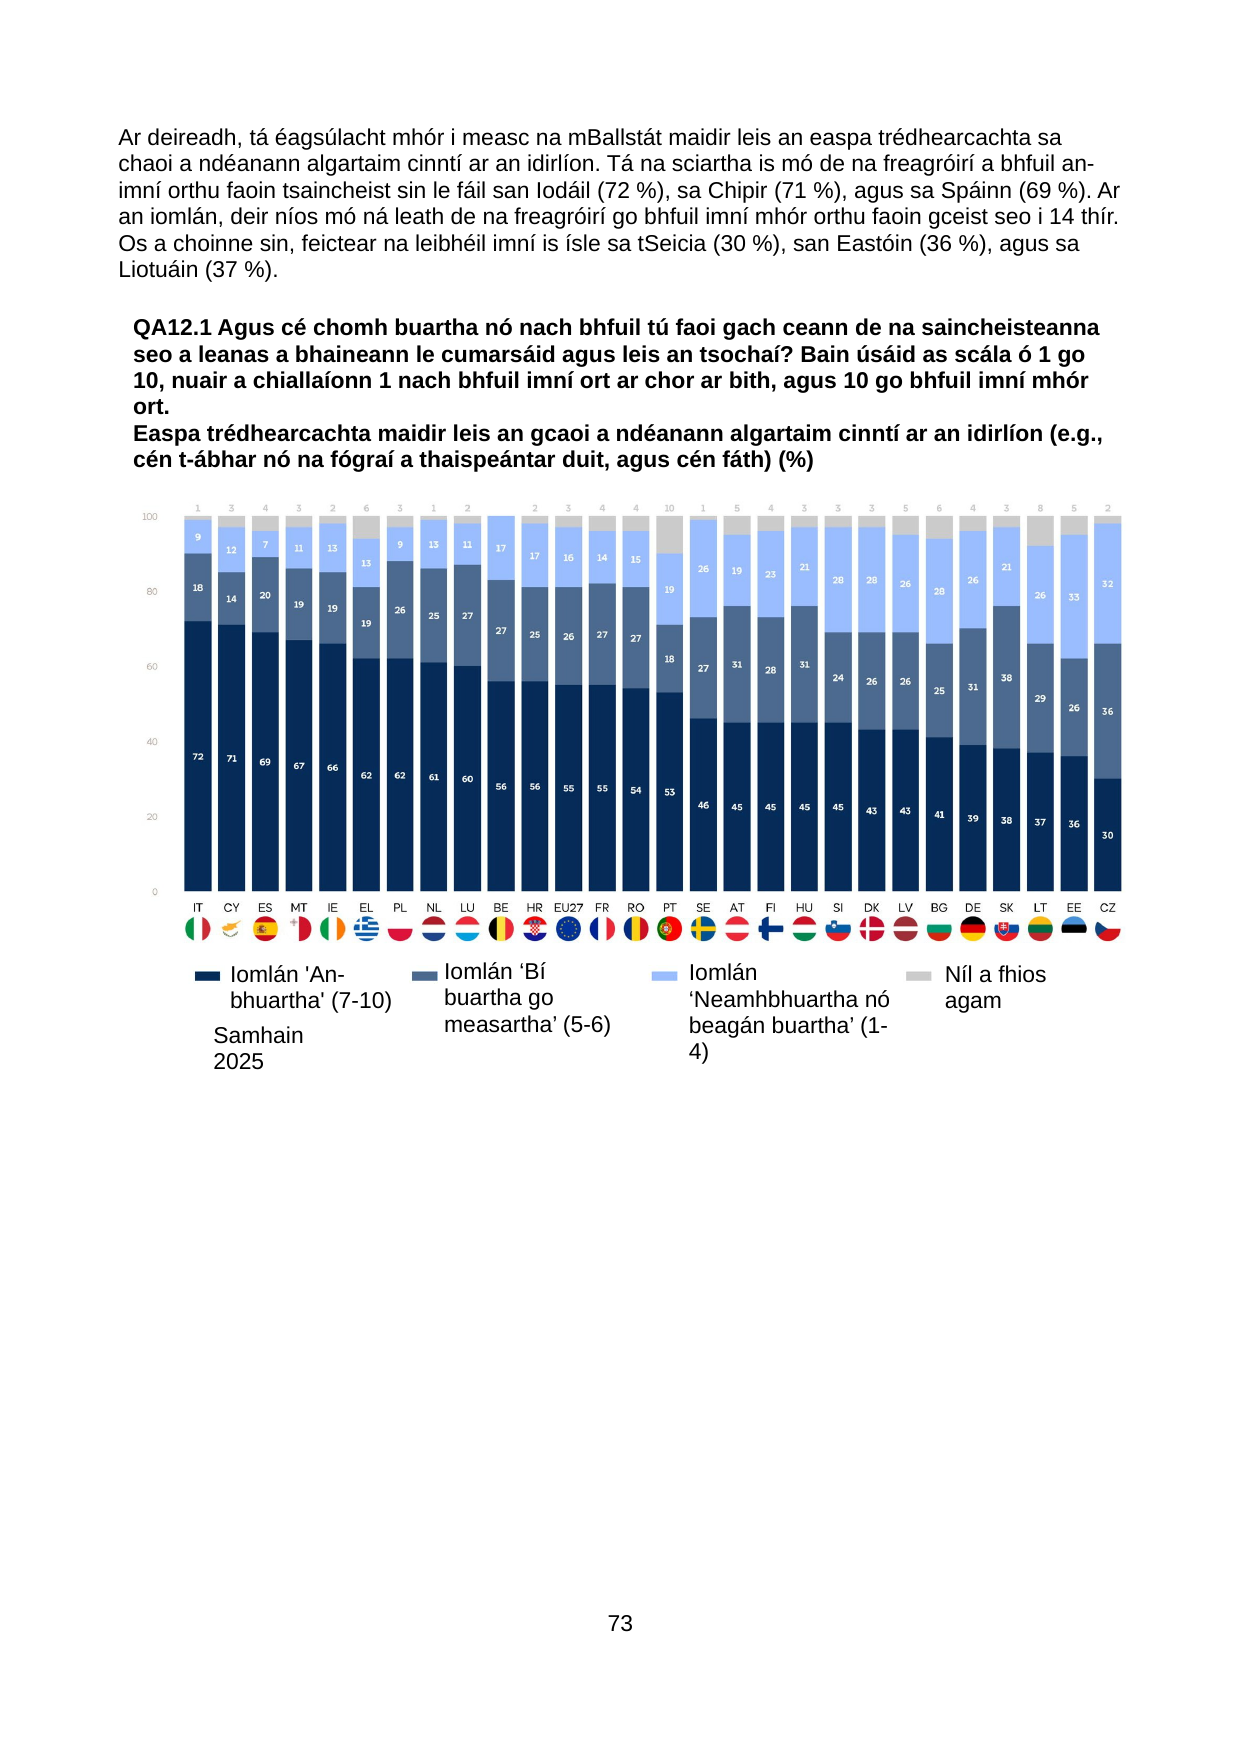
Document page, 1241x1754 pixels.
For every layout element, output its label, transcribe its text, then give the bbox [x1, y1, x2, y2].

picture [138, 497, 1128, 945]
picture [187, 962, 936, 984]
text Ar deireadh, tá éagsúlacht mhór i measc na mBallstát maidir leis an easpa trédhearcachta sa chaoi a ndéanann algartaim cinntí ar an idirlíon. Tá na sciartha is mó de na freagróirí a bhfuil an-imní orthu faoin tsaincheist sin le fáil san Iodáil (72 %), sa Chipir (71 %), agus sa Spáinn (69 %). Ar an iomlán, deir níos mó ná leath de na freagróirí go bhfuil imní mhór orthu faoin gceist seo i 14 thír. Os a choinne sin, feictear na leibhéil imní is ísle sa tSeicia (30 %), san Eastóin (36 %), agus sa Liotuáin (37 %). [118, 124, 1122, 282]
